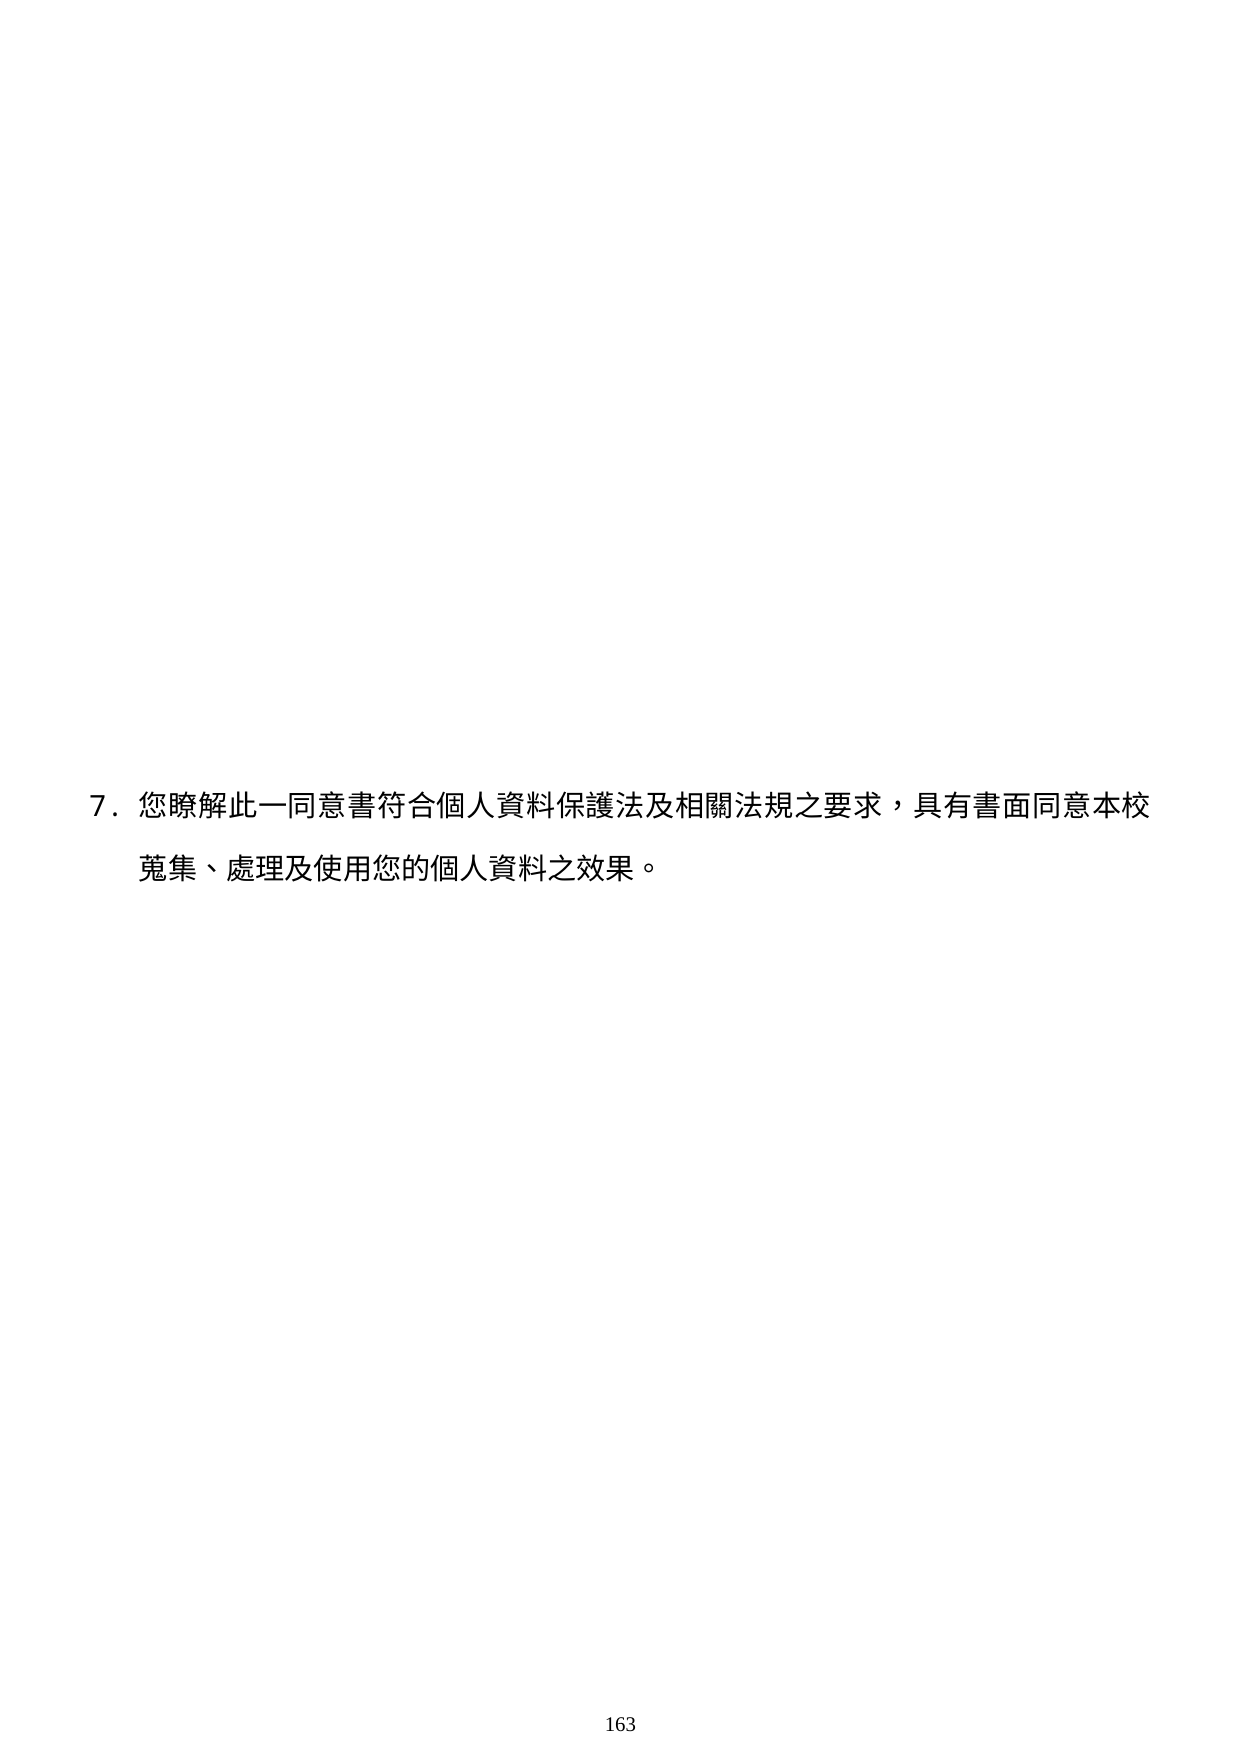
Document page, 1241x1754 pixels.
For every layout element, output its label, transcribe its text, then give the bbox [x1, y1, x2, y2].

list 您瞭解此一同意書符合個人資料保護法及相關法規之要求，具有書面同意本校蒐集、處理及使用您的個人資料之效果。 [89, 762, 1152, 887]
